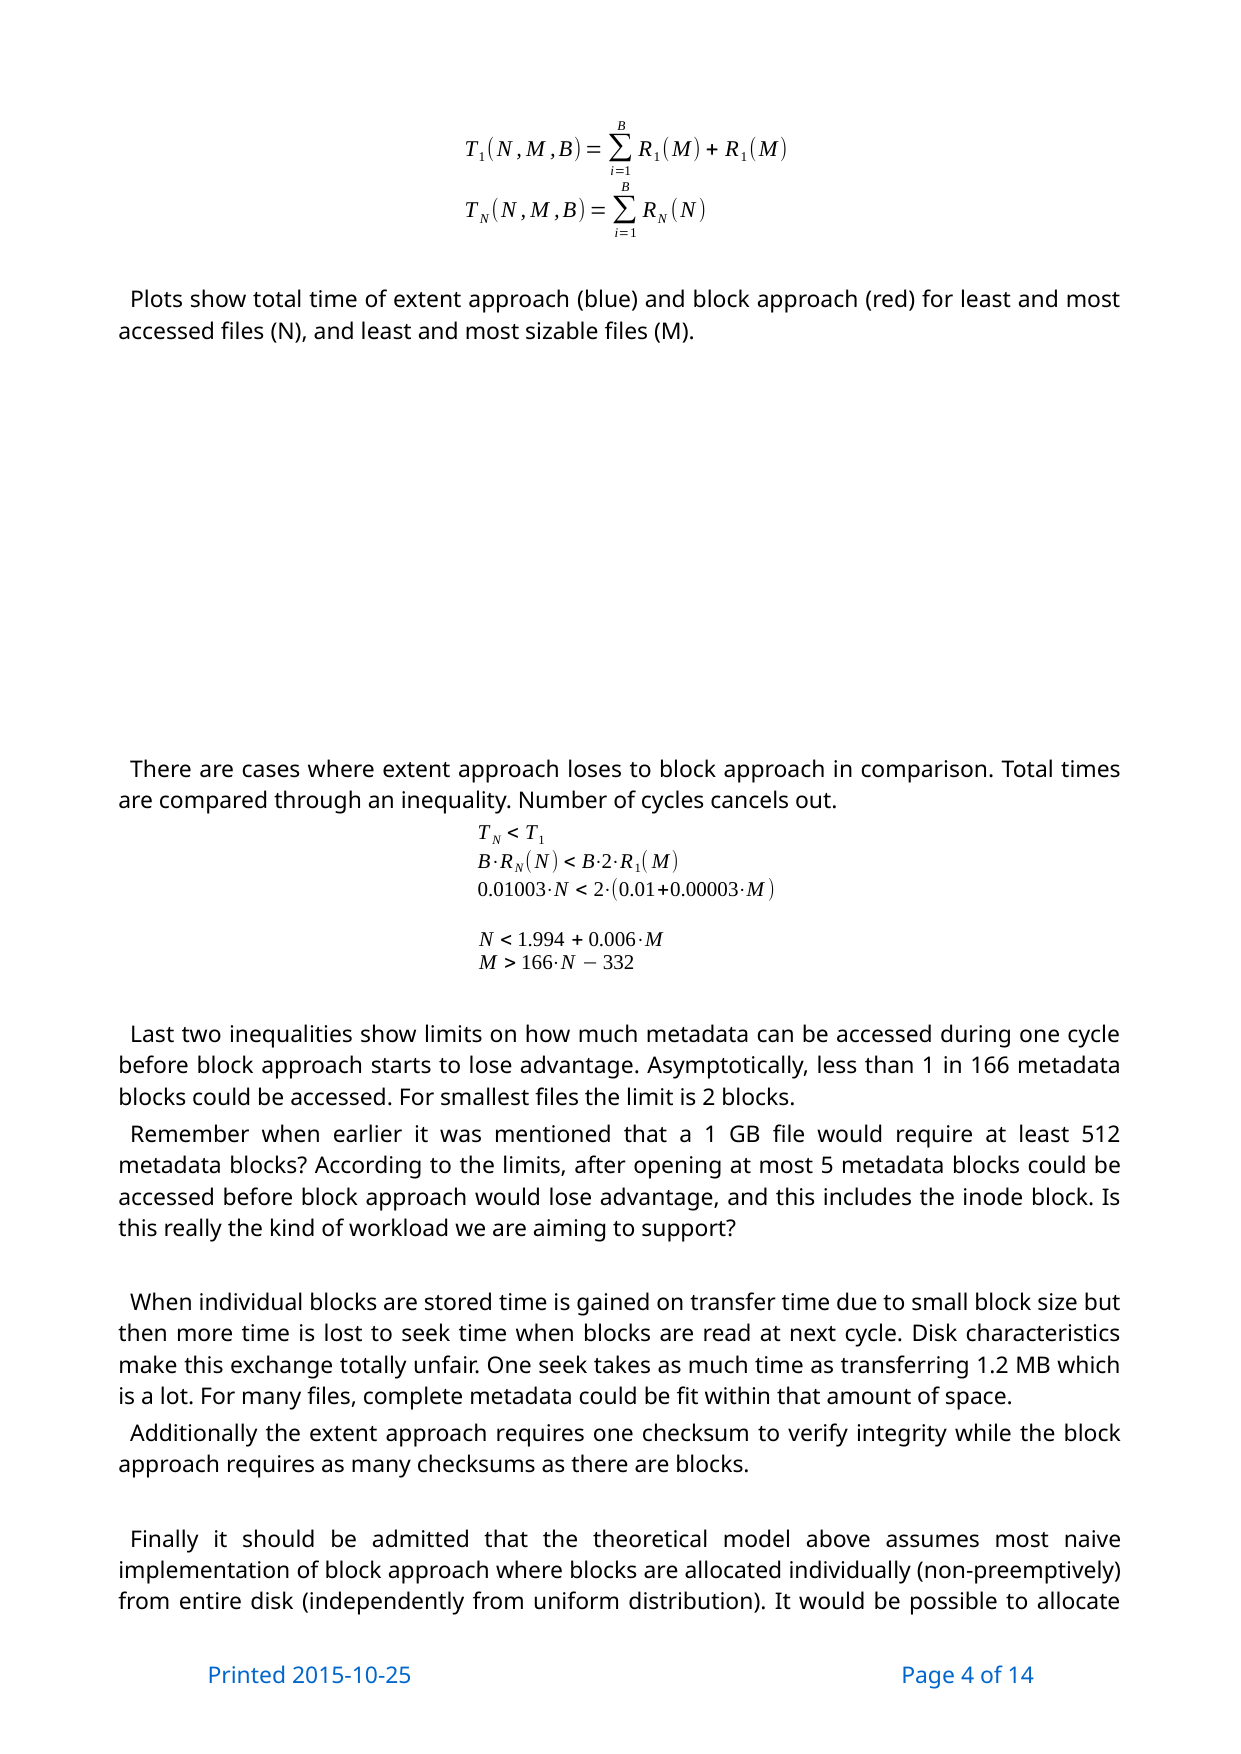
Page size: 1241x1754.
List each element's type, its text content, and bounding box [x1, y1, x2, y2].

text Last two inequalities show limits on how much metadata can be accessed during one cycle before block approach starts to lose advantage. Asymptotically, less than 1 in 166 metadata blocks could be accessed. For smallest files the limit is 2 blocks. [118, 1018, 1122, 1112]
text Finally it should be admitted that the theoretical model above assumes most naive implementation of block approach where blocks are allocated individually (non-preemptively) from entire disk (independently from uniform distribution). It would be possible to allocate [118, 1523, 1122, 1616]
text There are cases where extent approach loses to block approach in comparison. Total times are compared through an inequality. Number of cycles cancels out. [118, 752, 1122, 815]
text Remember when earlier it was mentioned that a 1 GB file would require at least 512 metadata blocks? According to the limits, after opening at most 5 metadata blocks could be accessed before block approach would lose advantage, and this includes the inode block. Is this really the kind of workload we are aiming to support? [118, 1118, 1122, 1243]
text When individual blocks are stored time is gained on transfer time due to small block size but then more time is lost to seek time when blocks are read at next cycle. Disk characteristics make this exchange totally unfair. One seek takes as much time as transferring 1.2 MB which is a lot. For many files, complete metadata could be fit within that amount of space. [118, 1286, 1122, 1411]
text Additionally the extent approach requires one checksum to verify integrity while the block approach requires as many checksums as there are blocks. [118, 1417, 1122, 1479]
text Plots show total time of extent approach (blue) and block approach (red) for least and most accessed files (N), and least and most sizable files (M). [118, 283, 1122, 346]
